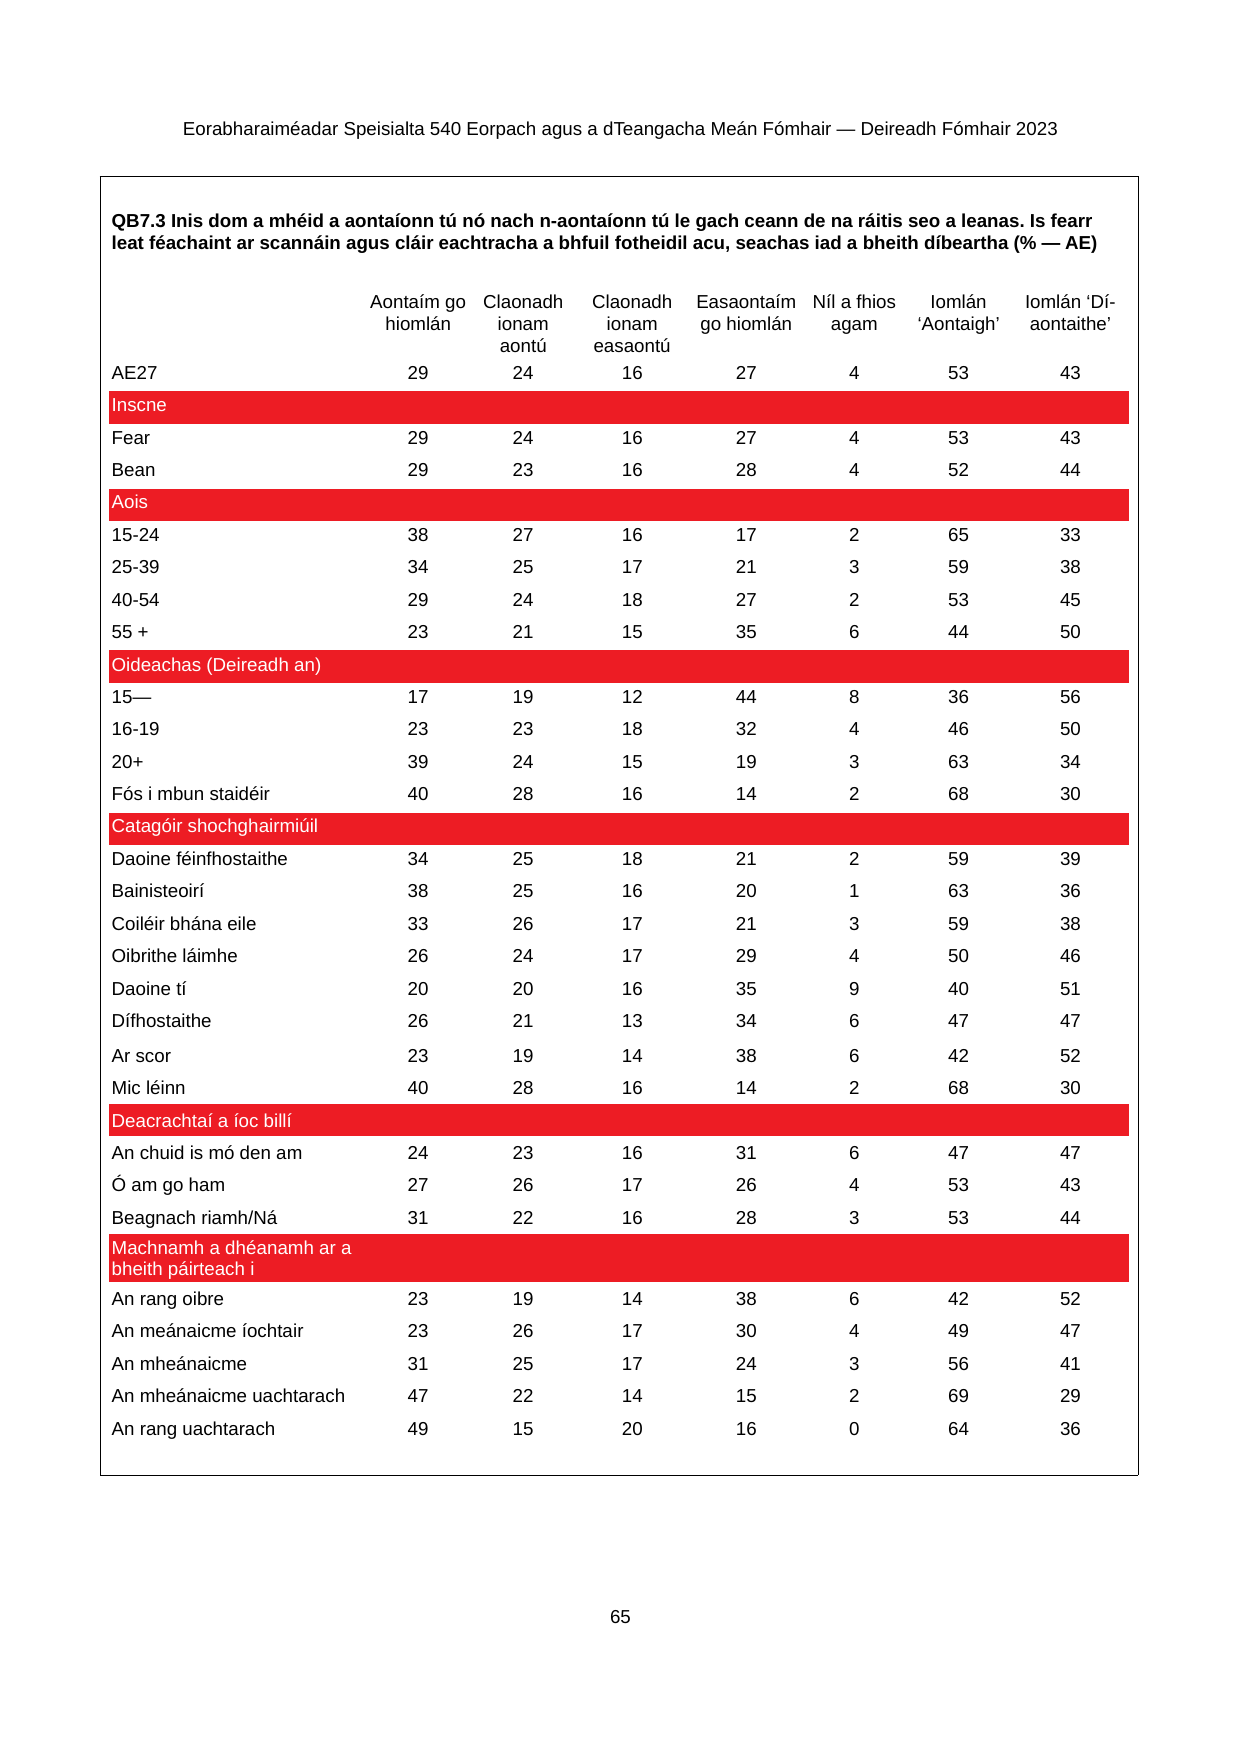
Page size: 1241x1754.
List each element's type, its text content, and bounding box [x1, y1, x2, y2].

table_cell 40-54 [109, 586, 365, 618]
table_cell [905, 813, 1011, 845]
table_cell Claonadh ionam aontú [471, 288, 575, 359]
table_cell Machnamh a dhéanamh ar a bheith páirteach i [109, 1234, 365, 1282]
table_cell 52 [1011, 1039, 1129, 1072]
table_cell 32 [689, 715, 803, 748]
table_cell 53 [905, 586, 1011, 618]
table_cell 25 [471, 553, 575, 586]
table_cell 6 [803, 1007, 905, 1039]
table_cell [471, 489, 575, 521]
table_cell 64 [905, 1412, 1011, 1444]
table_cell 27 [471, 521, 575, 553]
table_cell 68 [905, 780, 1011, 812]
table_cell 26 [471, 1315, 575, 1347]
table_cell 14 [575, 1283, 689, 1315]
table_cell 19 [471, 1283, 575, 1315]
table_cell [803, 1234, 905, 1282]
table_cell 23 [365, 1039, 471, 1072]
table_cell Mic léinn [109, 1072, 365, 1104]
table_cell [575, 391, 689, 424]
table_cell [905, 489, 1011, 521]
table_cell 38 [689, 1283, 803, 1315]
table_cell 23 [471, 715, 575, 748]
table_cell 40 [365, 1072, 471, 1104]
table_cell 4 [803, 456, 905, 488]
table_cell Daoine tí [109, 974, 365, 1007]
table_cell Dífhostaithe [109, 1007, 365, 1039]
table_cell 16-19 [109, 715, 365, 748]
table_cell 43 [1011, 424, 1129, 456]
table_cell 59 [905, 910, 1011, 942]
table_cell 47 [905, 1136, 1011, 1169]
table_cell 9 [803, 974, 905, 1007]
table_cell 23 [365, 715, 471, 748]
table_cell 14 [689, 780, 803, 812]
table_cell 26 [471, 910, 575, 942]
table_cell 26 [471, 1169, 575, 1201]
table_cell [1011, 1234, 1129, 1282]
table_cell 3 [803, 910, 905, 942]
table_cell [471, 391, 575, 424]
table_cell 16 [575, 974, 689, 1007]
table_header QB7.3 Inis dom a mhéid a aontaíonn tú nó nach n-aontaíonn tú le gach ceann de na ráitis seo a leanas. Is fearr leat féachaint ar scannáin agus cláir eachtracha a bhfuil fotheidil acu, seachas iad a bheith díbeartha (% — AE) [109, 207, 1129, 256]
table_cell 27 [689, 424, 803, 456]
table_cell 29 [365, 586, 471, 618]
table_cell 69 [905, 1380, 1011, 1412]
table_cell 41 [1011, 1347, 1129, 1380]
table_cell 6 [803, 618, 905, 650]
table_cell 20 [471, 974, 575, 1007]
table_cell [689, 489, 803, 521]
table_cell Iomlán ‘Dí-aontaithe’ [1011, 288, 1129, 359]
table_cell 24 [471, 424, 575, 456]
table_cell 26 [365, 942, 471, 974]
table_cell 34 [365, 845, 471, 877]
table_cell 27 [365, 1169, 471, 1201]
table_cell 47 [1011, 1136, 1129, 1169]
table_cell 17 [689, 521, 803, 553]
table_cell 44 [1011, 1201, 1129, 1233]
table_cell [575, 256, 689, 288]
table_cell 44 [905, 618, 1011, 650]
table_cell [365, 650, 471, 683]
table_cell 17 [575, 942, 689, 974]
table_cell Easaontaím go hiomlán [689, 288, 803, 359]
table_cell 35 [689, 974, 803, 1007]
table_cell [1011, 1104, 1129, 1136]
table_cell 19 [471, 1039, 575, 1072]
table_cell [689, 391, 803, 424]
table_cell Daoine féinfhostaithe [109, 845, 365, 877]
table_cell An rang oibre [109, 1283, 365, 1315]
table_cell 29 [1011, 1380, 1129, 1412]
table_cell 27 [689, 359, 803, 391]
table_cell 47 [365, 1380, 471, 1412]
table_cell 16 [575, 424, 689, 456]
table_cell 15 [575, 618, 689, 650]
table_cell Iomlán ‘Aontaigh’ [905, 288, 1011, 359]
table_cell An mheánaicme [109, 1347, 365, 1380]
table_cell 16 [575, 780, 689, 812]
table_cell 16 [575, 456, 689, 488]
table_cell 53 [905, 1201, 1011, 1233]
table_cell [575, 650, 689, 683]
table_cell 29 [365, 359, 471, 391]
table_cell 23 [471, 456, 575, 488]
table_cell 55 + [109, 618, 365, 650]
table_cell 2 [803, 521, 905, 553]
table_cell [365, 1234, 471, 1282]
table_cell 47 [1011, 1007, 1129, 1039]
table_cell 4 [803, 942, 905, 974]
table_cell Bainisteoirí [109, 877, 365, 909]
table_cell [471, 1234, 575, 1282]
table_cell 3 [803, 1201, 905, 1233]
table_cell 0 [803, 1412, 905, 1444]
table_cell [803, 391, 905, 424]
table_cell Oideachas (Deireadh an) [109, 650, 365, 683]
table_cell 20 [575, 1412, 689, 1444]
table_cell 13 [575, 1007, 689, 1039]
table_cell [905, 1234, 1011, 1282]
table_cell 3 [803, 1347, 905, 1380]
table_cell 2 [803, 780, 905, 812]
table_cell [471, 650, 575, 683]
table_cell [575, 489, 689, 521]
table_cell 29 [365, 424, 471, 456]
table_cell 19 [689, 748, 803, 780]
table_cell 38 [1011, 553, 1129, 586]
table_cell 25 [471, 877, 575, 909]
table_cell 25 [471, 1347, 575, 1380]
table_cell 40 [365, 780, 471, 812]
table_cell [471, 813, 575, 845]
table_cell 39 [365, 748, 471, 780]
table_cell Fear [109, 424, 365, 456]
table_cell [803, 1104, 905, 1136]
table_cell 23 [365, 1283, 471, 1315]
table_cell [803, 489, 905, 521]
table_cell Inscne [109, 391, 365, 424]
table_cell 6 [803, 1283, 905, 1315]
table_cell 28 [689, 456, 803, 488]
table_cell 16 [575, 1072, 689, 1104]
table_cell Catagóir shochghairmiúil [109, 813, 365, 845]
table_cell 22 [471, 1380, 575, 1412]
table_cell 17 [575, 1169, 689, 1201]
table_cell 38 [1011, 910, 1129, 942]
table_cell [689, 256, 803, 288]
table_cell 36 [1011, 1412, 1129, 1444]
table_cell 4 [803, 1169, 905, 1201]
table_cell 17 [365, 683, 471, 715]
table_cell [365, 1104, 471, 1136]
table_cell 4 [803, 424, 905, 456]
table_cell 23 [365, 618, 471, 650]
table_cell 53 [905, 424, 1011, 456]
table_cell [905, 650, 1011, 683]
table_cell Fós i mbun staidéir [109, 780, 365, 812]
table_cell [1011, 813, 1129, 845]
table_cell 38 [365, 521, 471, 553]
table_cell 12 [575, 683, 689, 715]
table_cell 14 [575, 1380, 689, 1412]
table_cell 63 [905, 748, 1011, 780]
table_cell Oibrithe láimhe [109, 942, 365, 974]
table_cell 34 [689, 1007, 803, 1039]
table_cell 50 [905, 942, 1011, 974]
table_cell 42 [905, 1039, 1011, 1072]
table_cell 26 [365, 1007, 471, 1039]
table_cell 22 [471, 1201, 575, 1233]
table_cell 51 [1011, 974, 1129, 1007]
table_cell [109, 288, 365, 359]
table_cell Claonadh ionam easaontú [575, 288, 689, 359]
table_cell 2 [803, 1072, 905, 1104]
table_cell 20 [365, 974, 471, 1007]
table_cell 24 [471, 586, 575, 618]
table_cell 18 [575, 715, 689, 748]
table_cell 44 [689, 683, 803, 715]
table_cell 21 [689, 910, 803, 942]
table_cell 36 [905, 683, 1011, 715]
table_cell 28 [471, 1072, 575, 1104]
table_cell Bean [109, 456, 365, 488]
table_cell 2 [803, 586, 905, 618]
table_cell 33 [1011, 521, 1129, 553]
table_cell 43 [1011, 1169, 1129, 1201]
table_cell 28 [471, 780, 575, 812]
table_cell 17 [575, 1315, 689, 1347]
table_cell 52 [1011, 1283, 1129, 1315]
table_cell [905, 1104, 1011, 1136]
table_cell 2 [803, 845, 905, 877]
table_cell [575, 1234, 689, 1282]
table_cell 19 [471, 683, 575, 715]
table_cell 3 [803, 553, 905, 586]
table_cell 30 [1011, 780, 1129, 812]
table_cell 4 [803, 359, 905, 391]
table_cell 16 [689, 1412, 803, 1444]
table_cell 23 [365, 1315, 471, 1347]
table_cell [905, 256, 1011, 288]
table_cell Aois [109, 489, 365, 521]
table_cell Ar scor [109, 1039, 365, 1072]
table_cell [365, 813, 471, 845]
table_cell 15 [575, 748, 689, 780]
table_cell 56 [1011, 683, 1129, 715]
table_cell Deacrachtaí a íoc billí [109, 1104, 365, 1136]
table_cell 4 [803, 715, 905, 748]
table_cell 43 [1011, 359, 1129, 391]
table_cell [1011, 489, 1129, 521]
table_cell 18 [575, 845, 689, 877]
table_cell 21 [689, 845, 803, 877]
table_cell 15-24 [109, 521, 365, 553]
table_cell [1011, 256, 1129, 288]
table_cell 25 [471, 845, 575, 877]
table_cell 6 [803, 1039, 905, 1072]
table_cell 24 [689, 1347, 803, 1380]
table_cell 16 [575, 877, 689, 909]
table_cell 20+ [109, 748, 365, 780]
table_cell [1011, 391, 1129, 424]
table_cell 25-39 [109, 553, 365, 586]
table_cell 16 [575, 1136, 689, 1169]
table_cell [803, 813, 905, 845]
table_cell 46 [1011, 942, 1129, 974]
table_cell 53 [905, 1169, 1011, 1201]
table_cell [803, 256, 905, 288]
table_cell Coiléir bhána eile [109, 910, 365, 942]
table_cell 34 [1011, 748, 1129, 780]
table_cell An mheánaicme uachtarach [109, 1380, 365, 1412]
table_cell 47 [1011, 1315, 1129, 1347]
table_cell 52 [905, 456, 1011, 488]
table_cell 14 [575, 1039, 689, 1072]
table_cell 24 [471, 359, 575, 391]
table_cell [689, 650, 803, 683]
table_cell [575, 1104, 689, 1136]
table_cell [803, 650, 905, 683]
table_cell 20 [689, 877, 803, 909]
table_cell 50 [1011, 618, 1129, 650]
table_cell 21 [471, 1007, 575, 1039]
table_cell 28 [689, 1201, 803, 1233]
table_cell 16 [575, 359, 689, 391]
table_cell 29 [365, 456, 471, 488]
table_cell 38 [689, 1039, 803, 1072]
table_cell 15 [471, 1412, 575, 1444]
table_cell [365, 256, 471, 288]
table_cell 38 [365, 877, 471, 909]
table_cell 23 [471, 1136, 575, 1169]
table_cell 31 [365, 1347, 471, 1380]
table_cell 21 [689, 553, 803, 586]
table_cell An chuid is mó den am [109, 1136, 365, 1169]
table_cell 68 [905, 1072, 1011, 1104]
table_cell 59 [905, 553, 1011, 586]
table_cell 47 [905, 1007, 1011, 1039]
table_cell 27 [689, 586, 803, 618]
table_cell [689, 813, 803, 845]
table_cell 17 [575, 1347, 689, 1380]
table_cell 14 [689, 1072, 803, 1104]
table_cell [575, 813, 689, 845]
table_cell 56 [905, 1347, 1011, 1380]
table_cell 65 [905, 521, 1011, 553]
table_cell 1 [803, 877, 905, 909]
table_cell 8 [803, 683, 905, 715]
table_cell 49 [905, 1315, 1011, 1347]
table_cell 33 [365, 910, 471, 942]
table_cell 16 [575, 1201, 689, 1233]
table_cell 17 [575, 910, 689, 942]
table_cell [905, 391, 1011, 424]
table_cell 49 [365, 1412, 471, 1444]
table_cell [365, 489, 471, 521]
table_cell 44 [1011, 456, 1129, 488]
table_cell 36 [1011, 877, 1129, 909]
table_cell 46 [905, 715, 1011, 748]
table_cell Aontaím go hiomlán [365, 288, 471, 359]
table_cell 2 [803, 1380, 905, 1412]
table_cell 40 [905, 974, 1011, 1007]
table_cell 50 [1011, 715, 1129, 748]
table_cell 6 [803, 1136, 905, 1169]
table_cell 34 [365, 553, 471, 586]
table_cell 24 [471, 748, 575, 780]
table_cell 30 [1011, 1072, 1129, 1104]
table_cell Ó am go ham [109, 1169, 365, 1201]
table_cell 17 [575, 553, 689, 586]
table_cell [109, 256, 365, 288]
table_cell 24 [471, 942, 575, 974]
table_cell 26 [689, 1169, 803, 1201]
table_cell 35 [689, 618, 803, 650]
table_cell An meánaicme íochtair [109, 1315, 365, 1347]
table_cell [471, 1104, 575, 1136]
table_cell 39 [1011, 845, 1129, 877]
table_cell AE27 [109, 359, 365, 391]
table_cell 24 [365, 1136, 471, 1169]
table_cell 45 [1011, 586, 1129, 618]
table_cell 18 [575, 586, 689, 618]
table_cell 30 [689, 1315, 803, 1347]
table_cell [689, 1234, 803, 1282]
table_cell 29 [689, 942, 803, 974]
table_cell 3 [803, 748, 905, 780]
table_cell 31 [365, 1201, 471, 1233]
table_cell 63 [905, 877, 1011, 909]
table_cell [471, 256, 575, 288]
table_cell 21 [471, 618, 575, 650]
table_cell [365, 391, 471, 424]
table_cell 15— [109, 683, 365, 715]
table_cell 4 [803, 1315, 905, 1347]
table_cell [1011, 650, 1129, 683]
table_cell 42 [905, 1283, 1011, 1315]
table_cell 31 [689, 1136, 803, 1169]
table_cell 53 [905, 359, 1011, 391]
table_cell Níl a fhios agam [803, 288, 905, 359]
table_cell 15 [689, 1380, 803, 1412]
table_cell 16 [575, 521, 689, 553]
table_cell An rang uachtarach [109, 1412, 365, 1444]
table_cell [689, 1104, 803, 1136]
table_cell 59 [905, 845, 1011, 877]
table_cell Beagnach riamh/Ná [109, 1201, 365, 1233]
